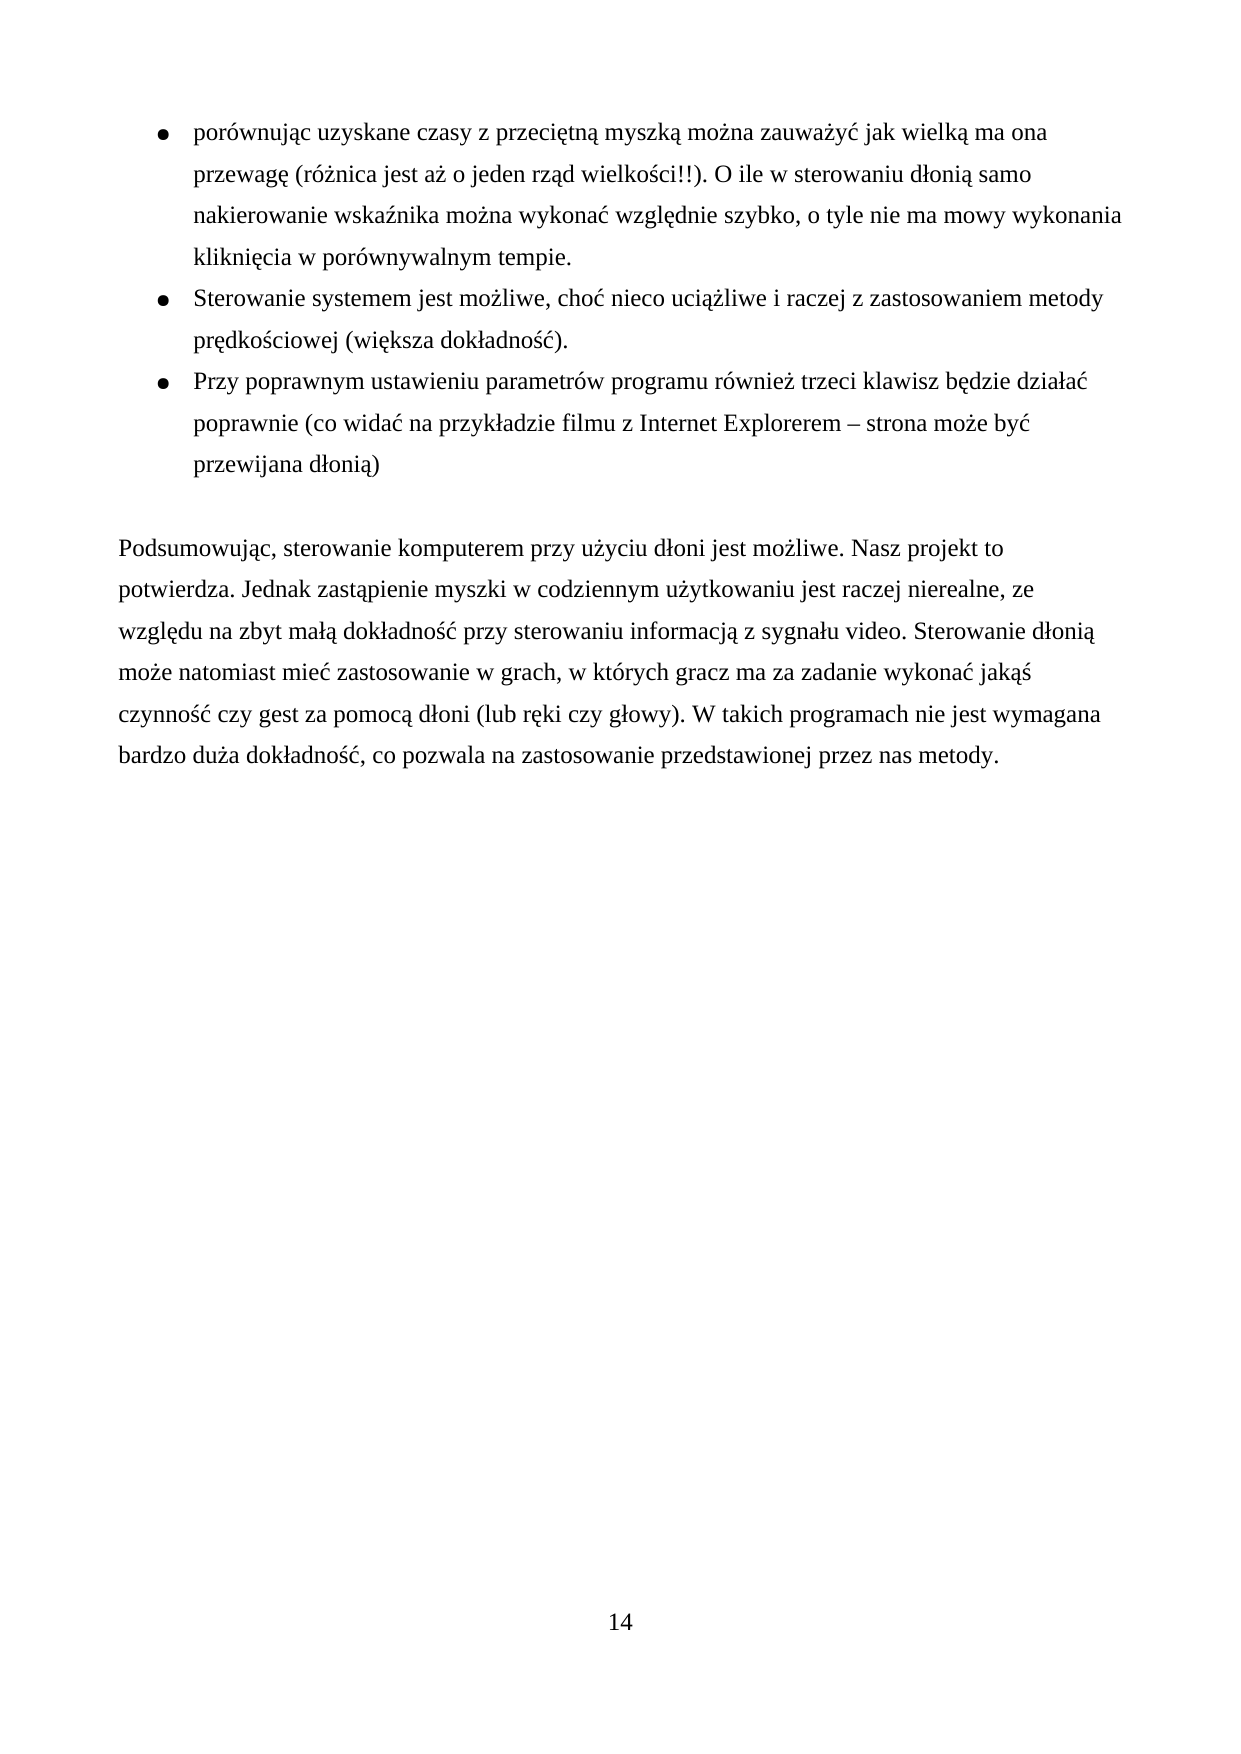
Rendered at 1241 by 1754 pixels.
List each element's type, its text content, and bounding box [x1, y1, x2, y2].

list Przy poprawnym ustawieniu parametrów programu również trzeci klawisz będzie działać poprawnie (co widać na przykładzie filmu z Internet Explorerem – strona może być przewijana dłonią) [156, 367, 1122, 478]
text Podsumowując, sterowanie komputerem przy użyciu dłoni jest możliwe. Nasz projekt to potwierdza. Jednak zastąpienie myszki w codziennym użytkowaniu jest raczej nierealne, ze względu na zbyt małą dokładność przy sterowaniu informacją z sygnału video. Sterowanie dłonią może natomiast mieć zastosowanie w grach, w których gracz ma za zadanie wykonać jakąś czynność czy gest za pomocą dłoni (lub ręki czy głowy). W takich programach nie jest wymagana bardzo duża dokładność, co pozwala na zastosowanie przedstawionej przez nas metody. [118, 534, 1122, 769]
list porównując uzyskane czasy z przeciętną myszką można zauważyć jak wielką ma ona przewagę (różnica jest aż o jeden rząd wielkości!!). O ile w sterowaniu dłonią samo nakierowanie wskaźnika można wykonać względnie szybko, o tyle nie ma mowy wykonania kliknięcia w porównywalnym tempie. [156, 118, 1122, 271]
list Sterowanie systemem jest możliwe, choć nieco uciążliwe i raczej z zastosowaniem metody prędkościowej (większa dokładność). [156, 284, 1122, 354]
